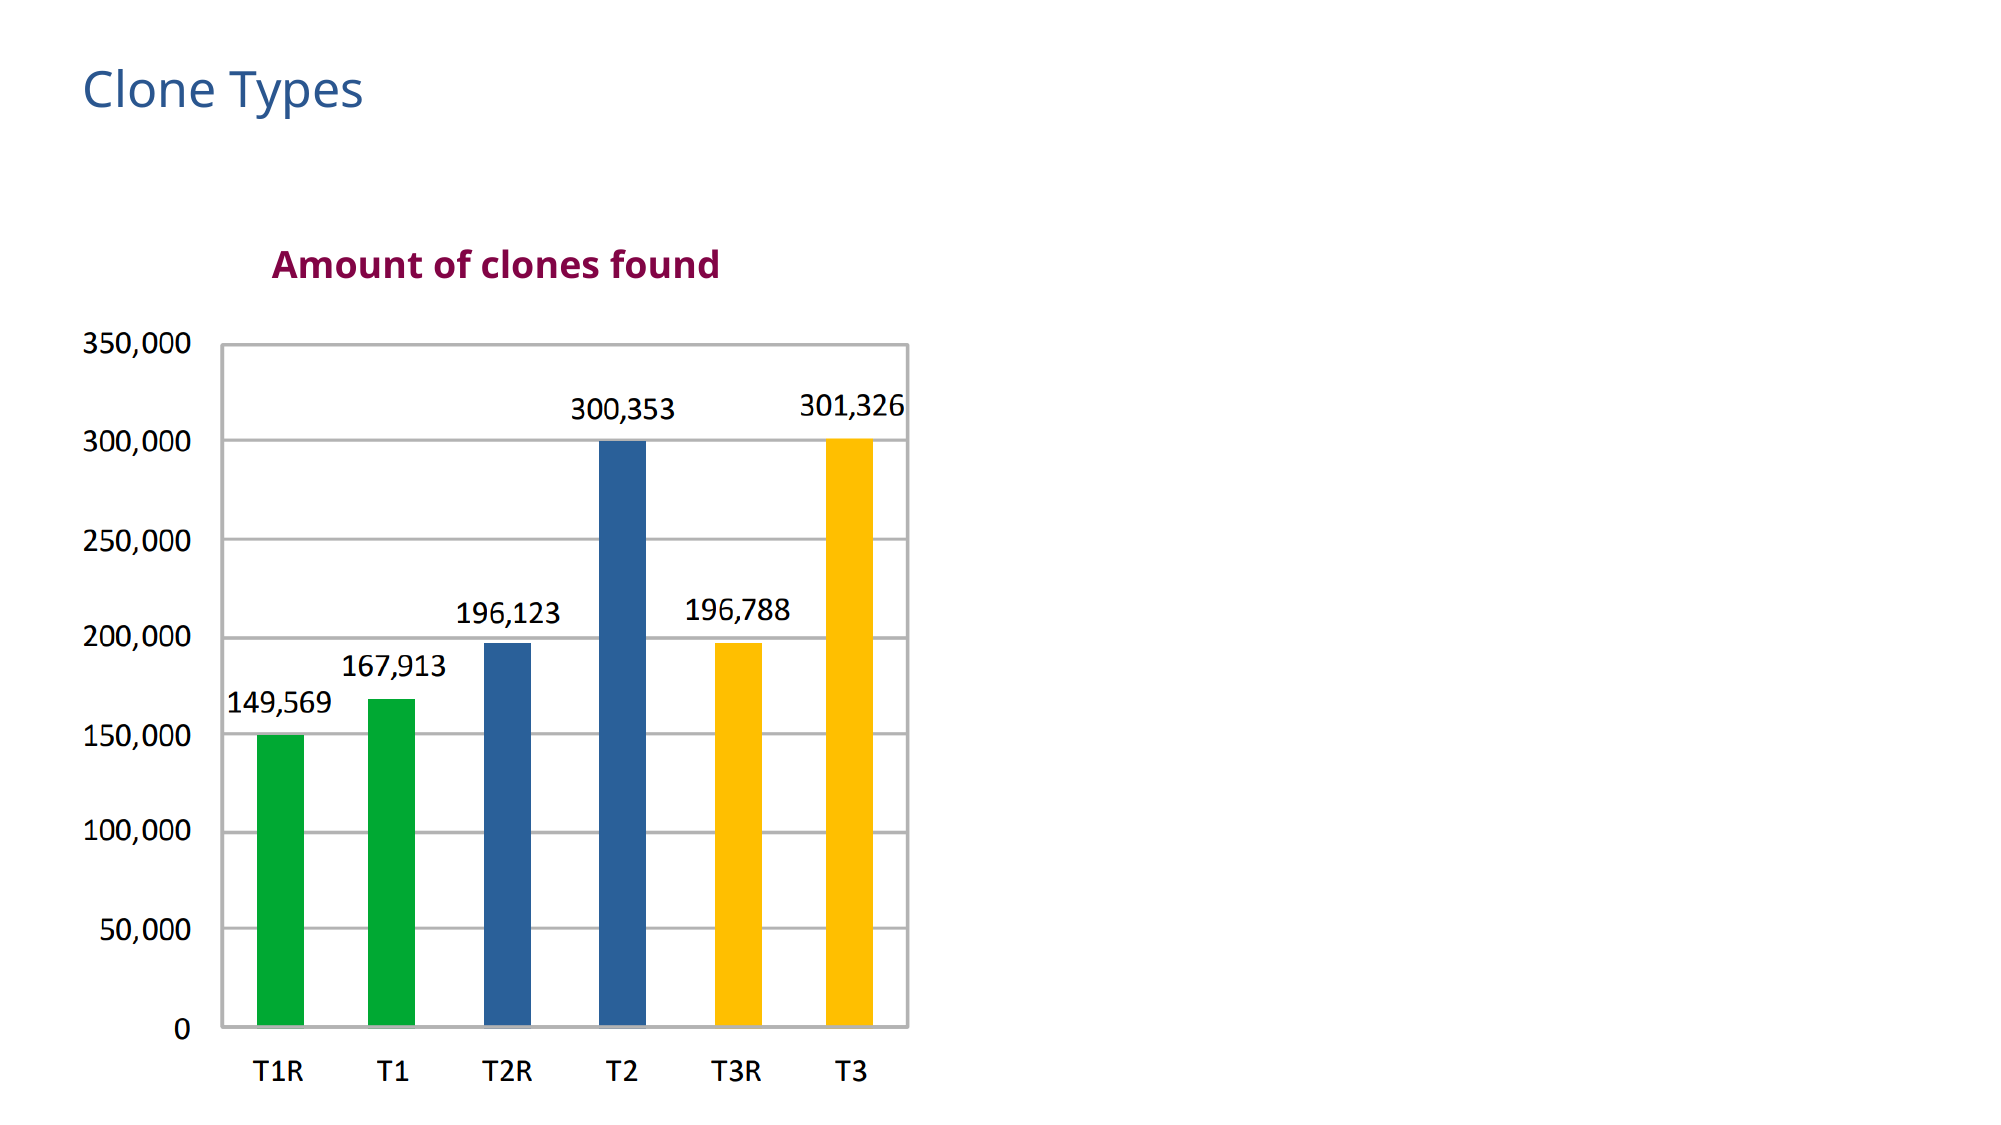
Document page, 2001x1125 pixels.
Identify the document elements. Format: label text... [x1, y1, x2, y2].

text_box Clone Types [83, 59, 1783, 124]
picture [80, 324, 916, 1089]
text_box Amount of clones found [257, 234, 737, 294]
